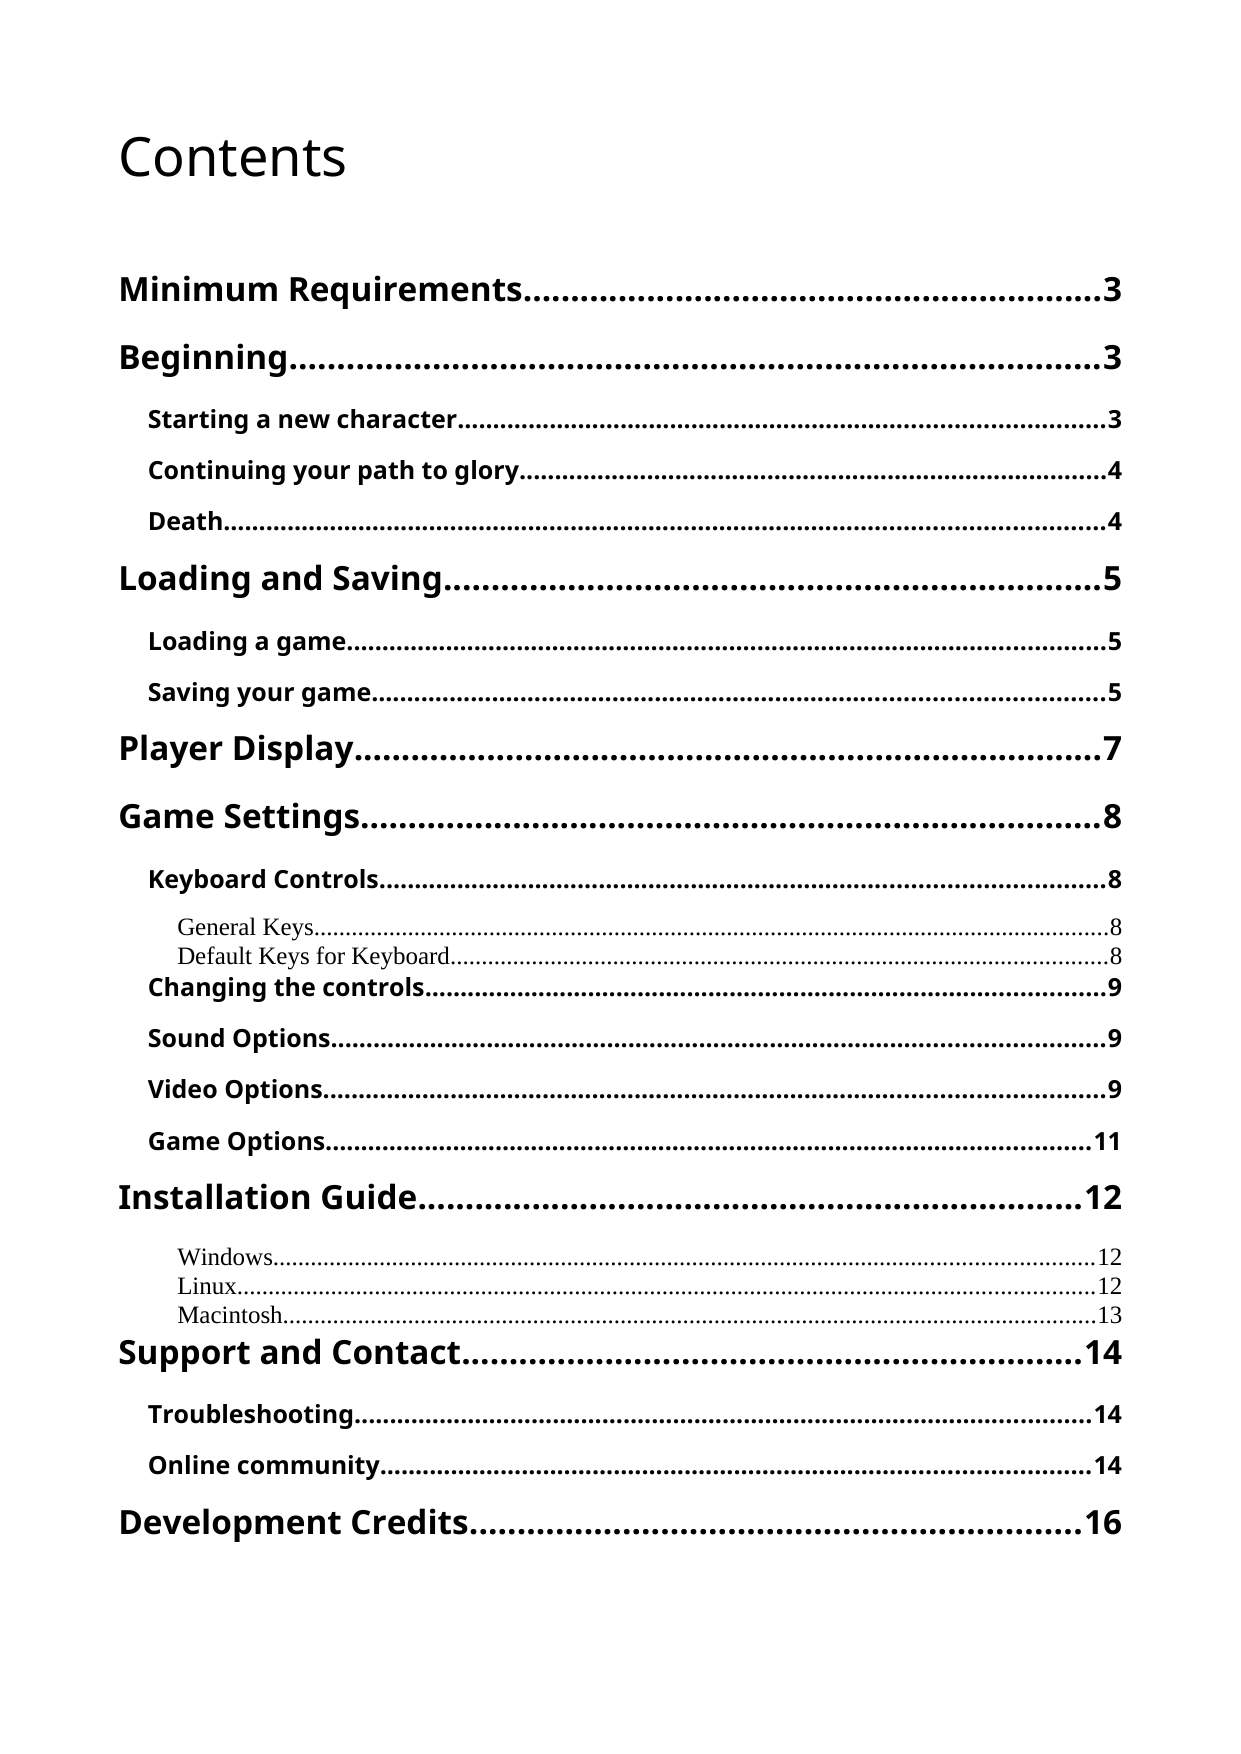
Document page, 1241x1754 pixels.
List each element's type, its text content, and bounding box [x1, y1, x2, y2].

text Video Options 9 [148, 1072, 1122, 1106]
text Game Settings 8 [118, 793, 1122, 839]
text Sound Options 9 [148, 1021, 1122, 1055]
subtitle Contents [118, 118, 1122, 192]
text Windows 12 [177, 1242, 1122, 1271]
text Default Keys for Keyboard 8 [177, 941, 1122, 970]
text Support and Contact 14 [118, 1328, 1122, 1374]
text Minimum Requirements 3 [118, 266, 1122, 311]
text Player Display 7 [118, 725, 1122, 771]
text Saving your game 5 [148, 674, 1122, 708]
text Development Credits 16 [118, 1499, 1122, 1544]
text Game Options 11 [148, 1123, 1122, 1157]
text Installation Guide 12 [118, 1174, 1122, 1219]
text Troubleshooting 14 [148, 1397, 1122, 1431]
text Online community 14 [148, 1448, 1122, 1482]
text General Keys 8 [177, 912, 1122, 941]
text Macintosh 13 [177, 1300, 1122, 1328]
text Loading and Saving 5 [118, 555, 1122, 600]
text Death 4 [148, 504, 1122, 538]
text Continuing your path to glory 4 [148, 453, 1122, 487]
text Starting a new character 3 [148, 402, 1122, 436]
text Keyboard Controls 8 [148, 861, 1122, 896]
text Loading a game 5 [148, 623, 1122, 657]
text Changing the controls 9 [148, 970, 1122, 1004]
text Linux 12 [177, 1271, 1122, 1300]
text Beginning 3 [118, 334, 1122, 379]
